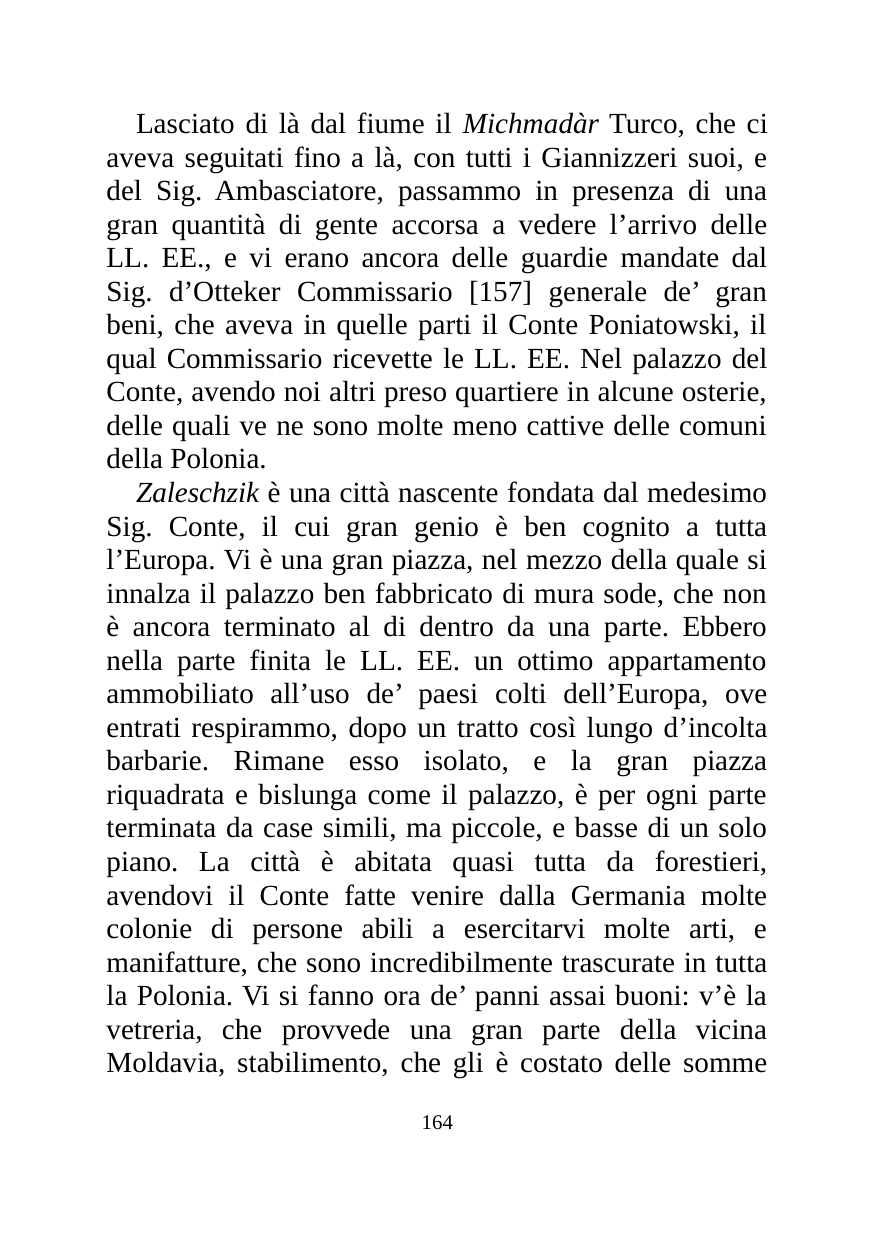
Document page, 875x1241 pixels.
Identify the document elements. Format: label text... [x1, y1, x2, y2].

text Lasciato di là dal fiume il Michmadàr Turco, che ci aveva seguitati fino a là, con tutti i Giannizzeri suoi, e del Sig. Ambasciatore, passammo in presenza di una gran quantità di gente accorsa a vedere l’arrivo delle LL. EE., e vi erano ancora delle guardie mandate dal Sig. d’Otteker Commissario [157] generale de’ gran beni, che aveva in quelle parti il Conte Poniatowski, il qual Commissario ricevette le LL. EE. Nel palazzo del Conte, avendo noi altri preso quartiere in alcune osterie, delle quali ve ne sono molte meno cattive delle comuni della Polonia. [106, 106, 768, 475]
text Zaleschzik è una città nascente fondata dal medesimo Sig. Conte, il cui gran genio è ben cognito a tutta l’Europa. Vi è una gran piazza, nel mezzo della quale si innalza il palazzo ben fabbricato di mura sode, che non è ancora terminato al di dentro da una parte. Ebbero nella parte finita le LL. EE. un ottimo appartamento ammobiliato all’uso de’ paesi colti dell’Europa, ove entrati respirammo, dopo un tratto così lungo d’incolta barbarie. Rimane esso isolato, e la gran piazza riquadrata e bislunga come il palazzo, è per ogni parte terminata da case simili, ma piccole, e basse di un solo piano. La città è abitata quasi tutta da forestieri, avendovi il Conte fatte venire dalla Germania molte colonie di persone abili a esercitarvi molte arti, e manifatture, che sono incredibilmente trascurate in tutta la Polonia. Vi si fanno ora de’ panni assai buoni: v’è la vetreria, che provvede una gran parte della vicina Moldavia, stabilimento, che gli è costato delle somme [106, 475, 768, 1079]
